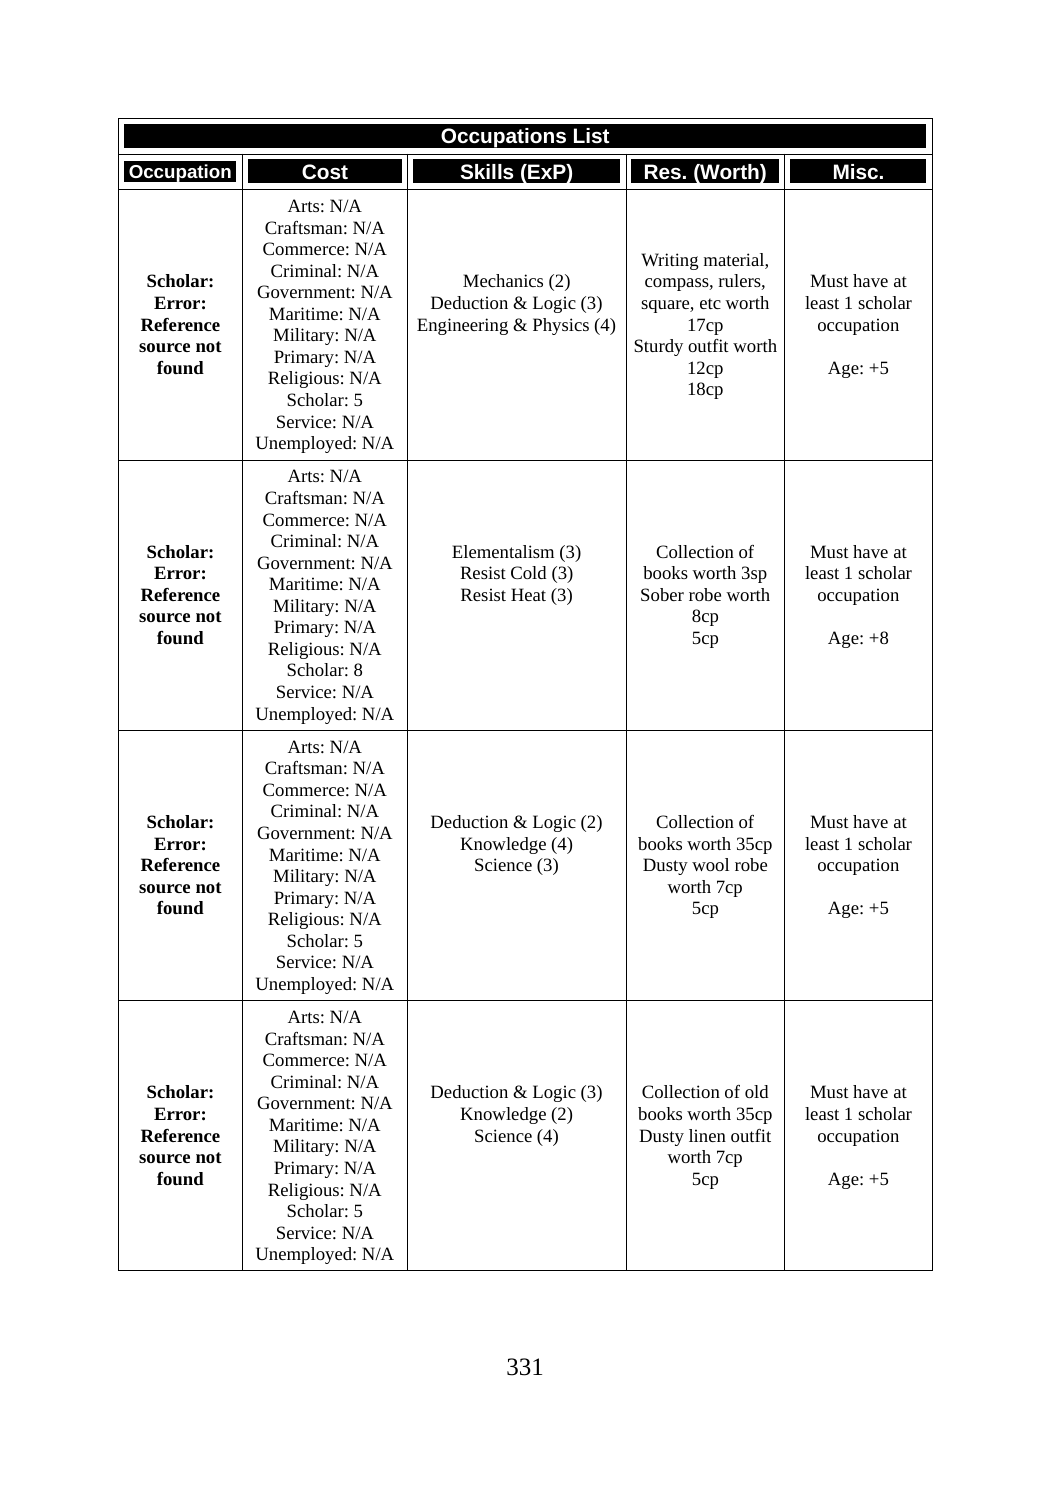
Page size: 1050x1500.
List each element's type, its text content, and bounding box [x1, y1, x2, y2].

table_cell Must have at least 1 scholar occupation Age: +5 [785, 731, 932, 1000]
table_cell Writing material, compass, rulers, square, etc worth 17cp Sturdy outfit worth 12cp 18cp [627, 190, 784, 459]
table_cell Collection of books worth 3sp Sober robe worth 8cp 5cp [627, 461, 784, 730]
table_cell Arts: N/A Craftsman: N/A Commerce: N/A Criminal: N/A Government: N/A Maritime: N/A Military: N/A Primary: N/A Religious: N/A Scholar: 5 Service: N/A Unemployed: N/A [243, 731, 407, 1000]
table_cell Scholar: Error: Reference source not found [119, 1001, 242, 1270]
table_cell Scholar: Error: Reference source not found [119, 461, 242, 730]
table_cell Misc. [785, 155, 932, 189]
table_cell Must have at least 1 scholar occupation Age: +5 [785, 1001, 932, 1270]
table_cell Occupation [119, 155, 242, 189]
table_cell Deduction & Logic (2) Knowledge (4) Science (3) [408, 731, 626, 1000]
table_cell Must have at least 1 scholar occupation Age: +8 [785, 461, 932, 730]
table_header Occupations List [119, 119, 932, 154]
table_cell Arts: N/A Craftsman: N/A Commerce: N/A Criminal: N/A Government: N/A Maritime: N/A Military: N/A Primary: N/A Religious: N/A Scholar: 5 Service: N/A Unemployed: N/A [243, 190, 407, 459]
table_cell Collection of old books worth 35cp Dusty linen outfit worth 7cp 5cp [627, 1001, 784, 1270]
table_cell Skills (ExP) [408, 155, 626, 189]
table_cell Scholar: Error: Reference source not found [119, 731, 242, 1000]
table_cell Mechanics (2) Deduction & Logic (3) Engineering & Physics (4) [408, 190, 626, 459]
table_cell Elementalism (3) Resist Cold (3) Resist Heat (3) [408, 461, 626, 730]
table_cell Cost [243, 155, 407, 189]
table_cell Must have at least 1 scholar occupation Age: +5 [785, 190, 932, 459]
table_cell Collection of books worth 35cp Dusty wool robe worth 7cp 5cp [627, 731, 784, 1000]
table_cell Arts: N/A Craftsman: N/A Commerce: N/A Criminal: N/A Government: N/A Maritime: N/A Military: N/A Primary: N/A Religious: N/A Scholar: 8 Service: N/A Unemployed: N/A [243, 461, 407, 730]
table_cell Scholar: Error: Reference source not found [119, 190, 242, 459]
table_cell Arts: N/A Craftsman: N/A Commerce: N/A Criminal: N/A Government: N/A Maritime: N/A Military: N/A Primary: N/A Religious: N/A Scholar: 5 Service: N/A Unemployed: N/A [243, 1001, 407, 1270]
table_cell Res. (Worth) [627, 155, 784, 189]
table_cell Deduction & Logic (3) Knowledge (2) Science (4) [408, 1001, 626, 1270]
